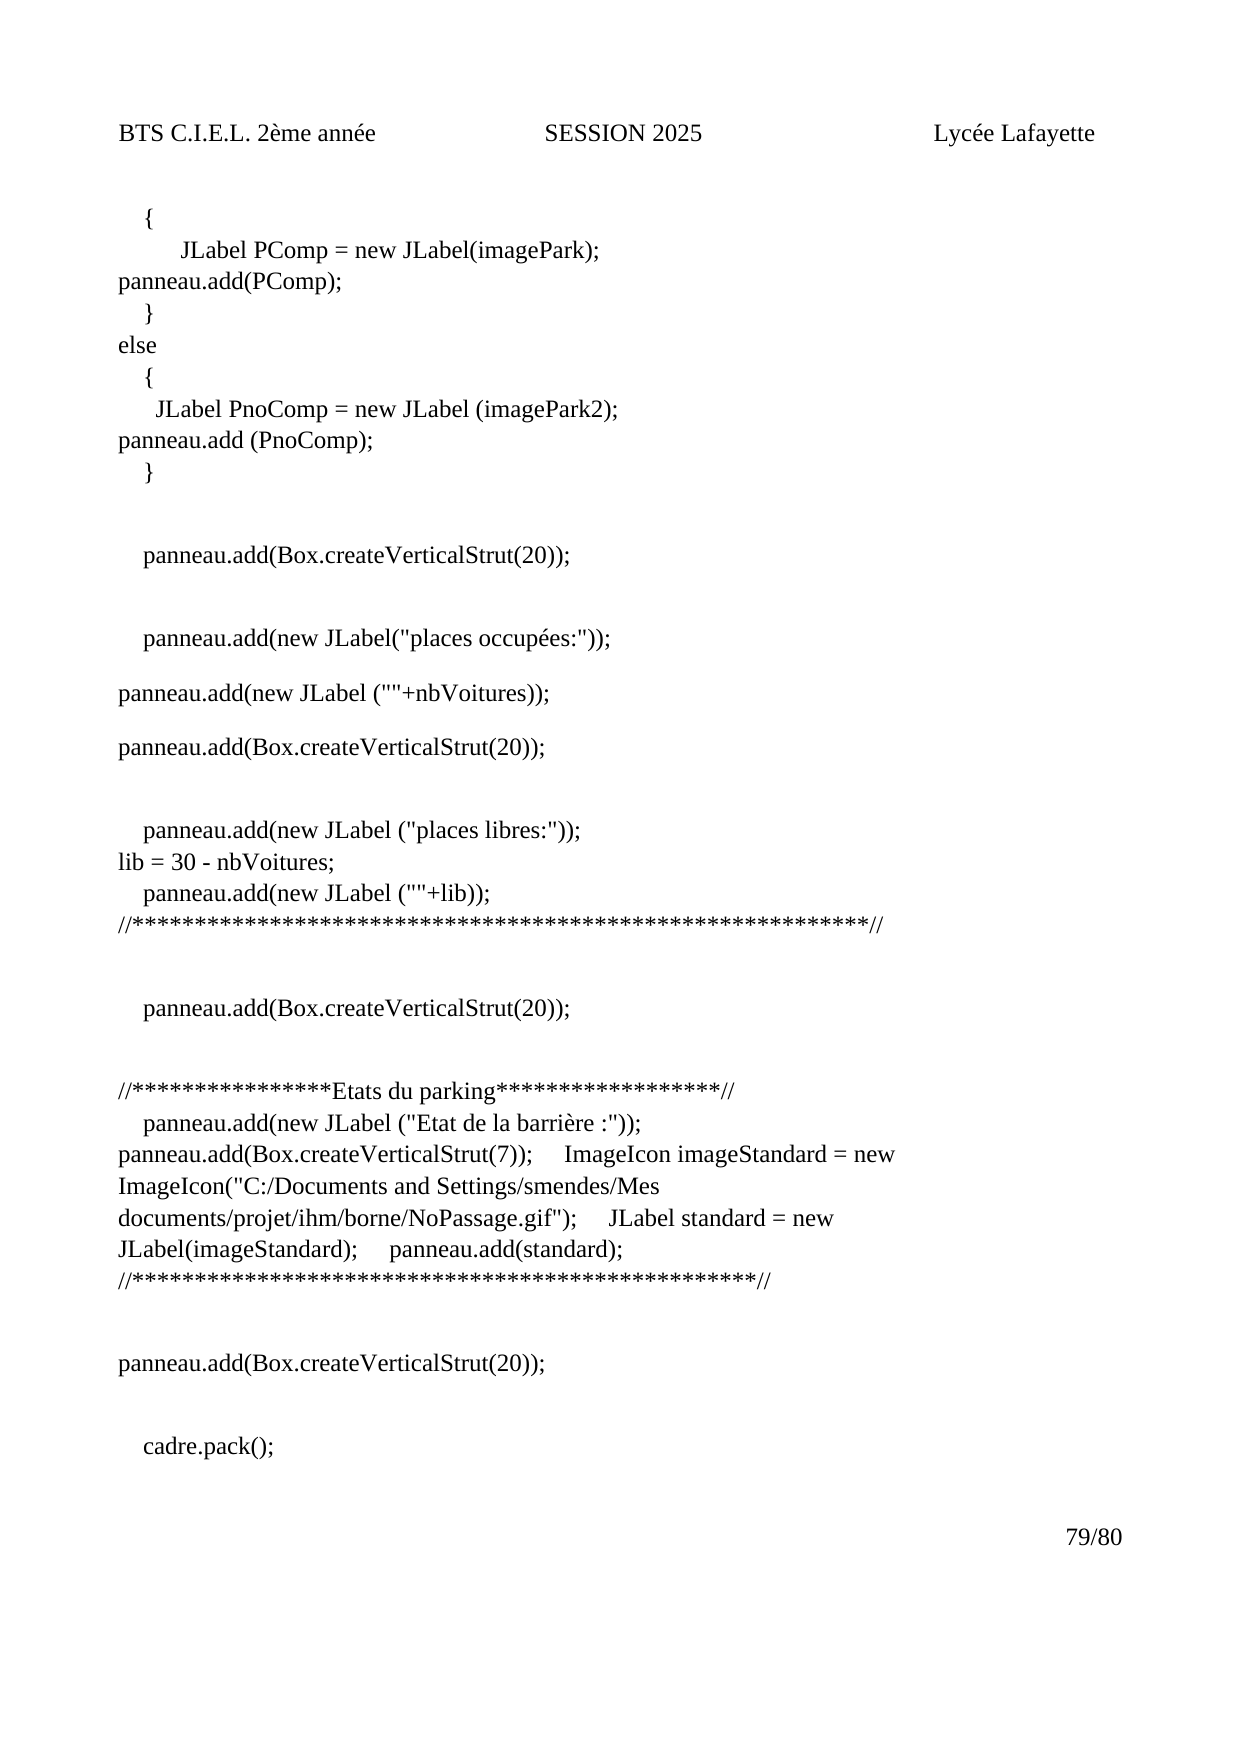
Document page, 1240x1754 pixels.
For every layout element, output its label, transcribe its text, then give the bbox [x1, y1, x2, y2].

text panneau.add(new JLabel ("places libres:")); lib = 30 - nbVoitures; [118, 815, 607, 875]
text } [118, 457, 1121, 486]
text cadre.pack(); [118, 1431, 1121, 1460]
text panneau.add(new JLabel (""+lib)); [118, 878, 1121, 907]
text panneau.add(Box.createVerticalStrut(20)); [118, 993, 1121, 1022]
text { [118, 203, 1121, 232]
text panneau.add(new JLabel("places occupées:")); panneau.add(new JLabel (""+nbVoitures)); panneau.add(Box.createVerticalStrut(20)); [118, 623, 785, 761]
text JLabel PComp = new JLabel(imagePark); panneau.add(PComp); [118, 235, 823, 295]
text panneau.add(Box.createVerticalStrut(20)); [118, 540, 1121, 569]
text JLabel PnoComp = new JLabel (imagePark2); panneau.add (PnoComp); [118, 394, 744, 454]
text //****************Etats du parking******************// [118, 1076, 1121, 1105]
text panneau.add(new JLabel ("Etat de la barrière :")); panneau.add(Box.createVerticalStrut(7)); ImageIcon imageStandard = new ImageIcon("C:/Documents and Settings/smendes/Mes documents/projet/ihm/borne/NoPassage.gif"); JLabel standard = new JLabel(imageStandard); panneau.add(standard); [118, 1108, 1054, 1263]
text } else [118, 298, 194, 359]
text //***********************************************************// [118, 910, 1121, 939]
text { [118, 362, 1121, 391]
text //**************************************************// panneau.add(Box.createVerticalStrut(20)); [118, 1266, 1121, 1377]
